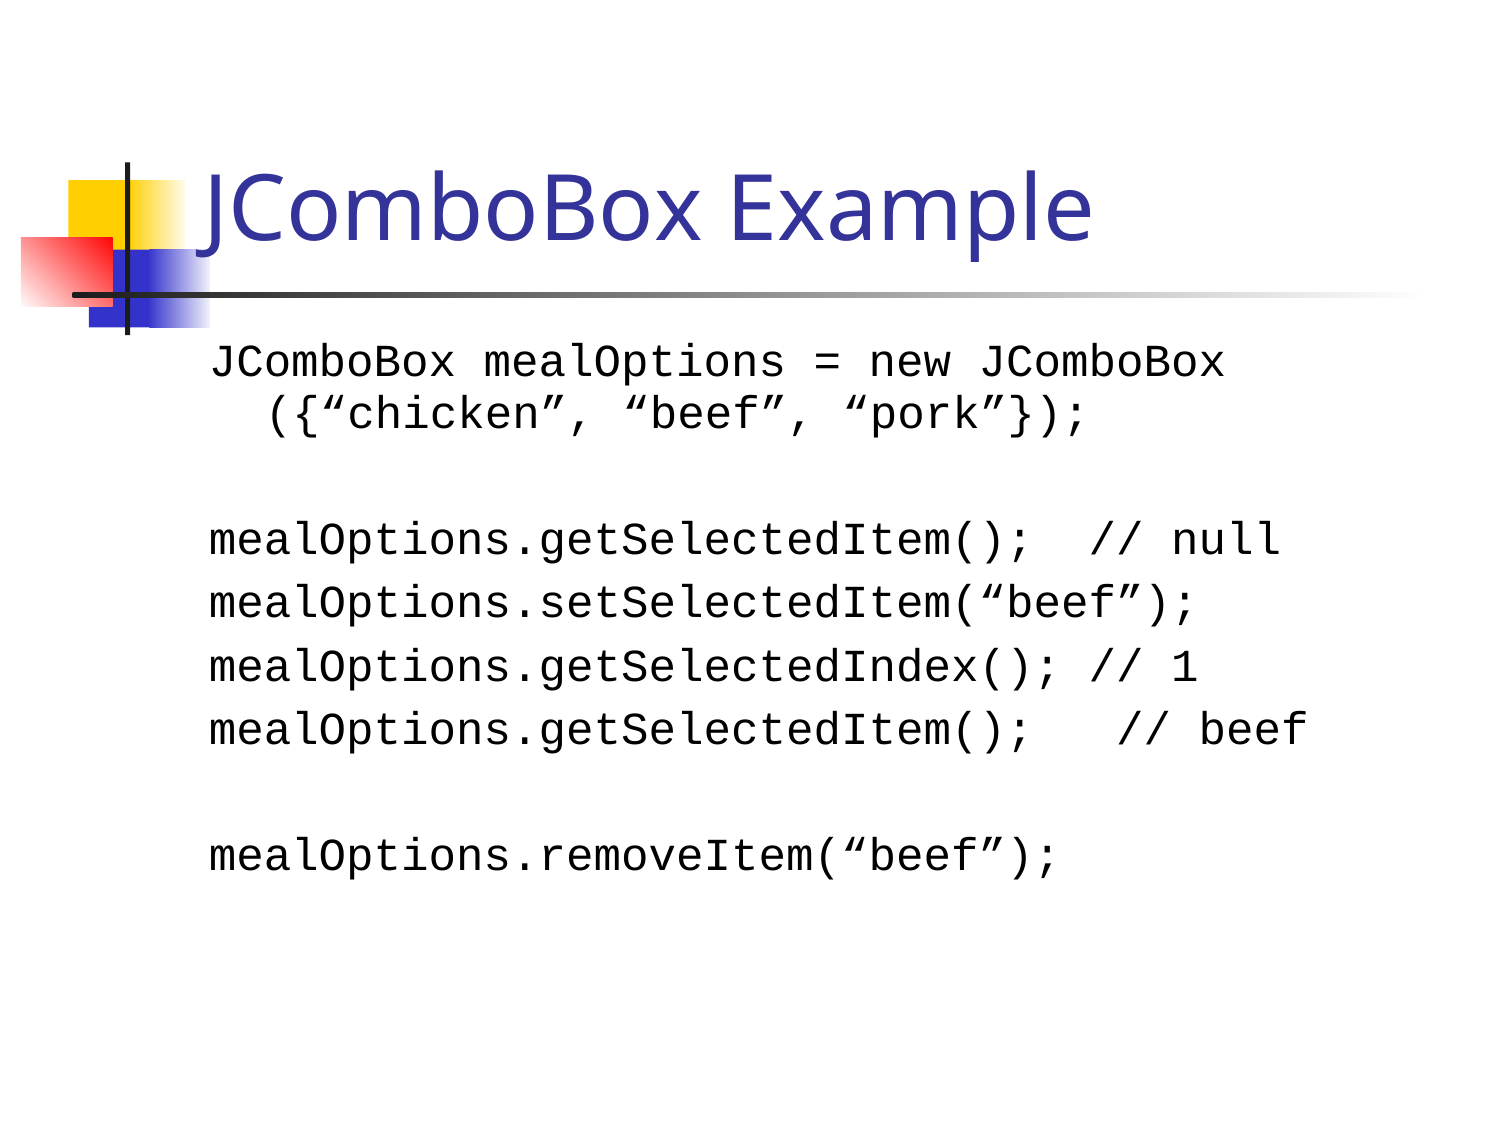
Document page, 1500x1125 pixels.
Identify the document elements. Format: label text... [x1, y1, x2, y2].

list JComboBox mealOptions = new JComboBox ({“chicken”, “beef”, “pork”}); mealOptions.getSelectedItem(); // null mealOptions.setSelectedItem(“beef”); mealOptions.getSelectedIndex(); // 1 mealOptions.getSelectedItem(); // beef mealOptions.removeItem(“beef”); [193, 331, 1469, 1007]
title JComboBox Example [188, 35, 1468, 276]
